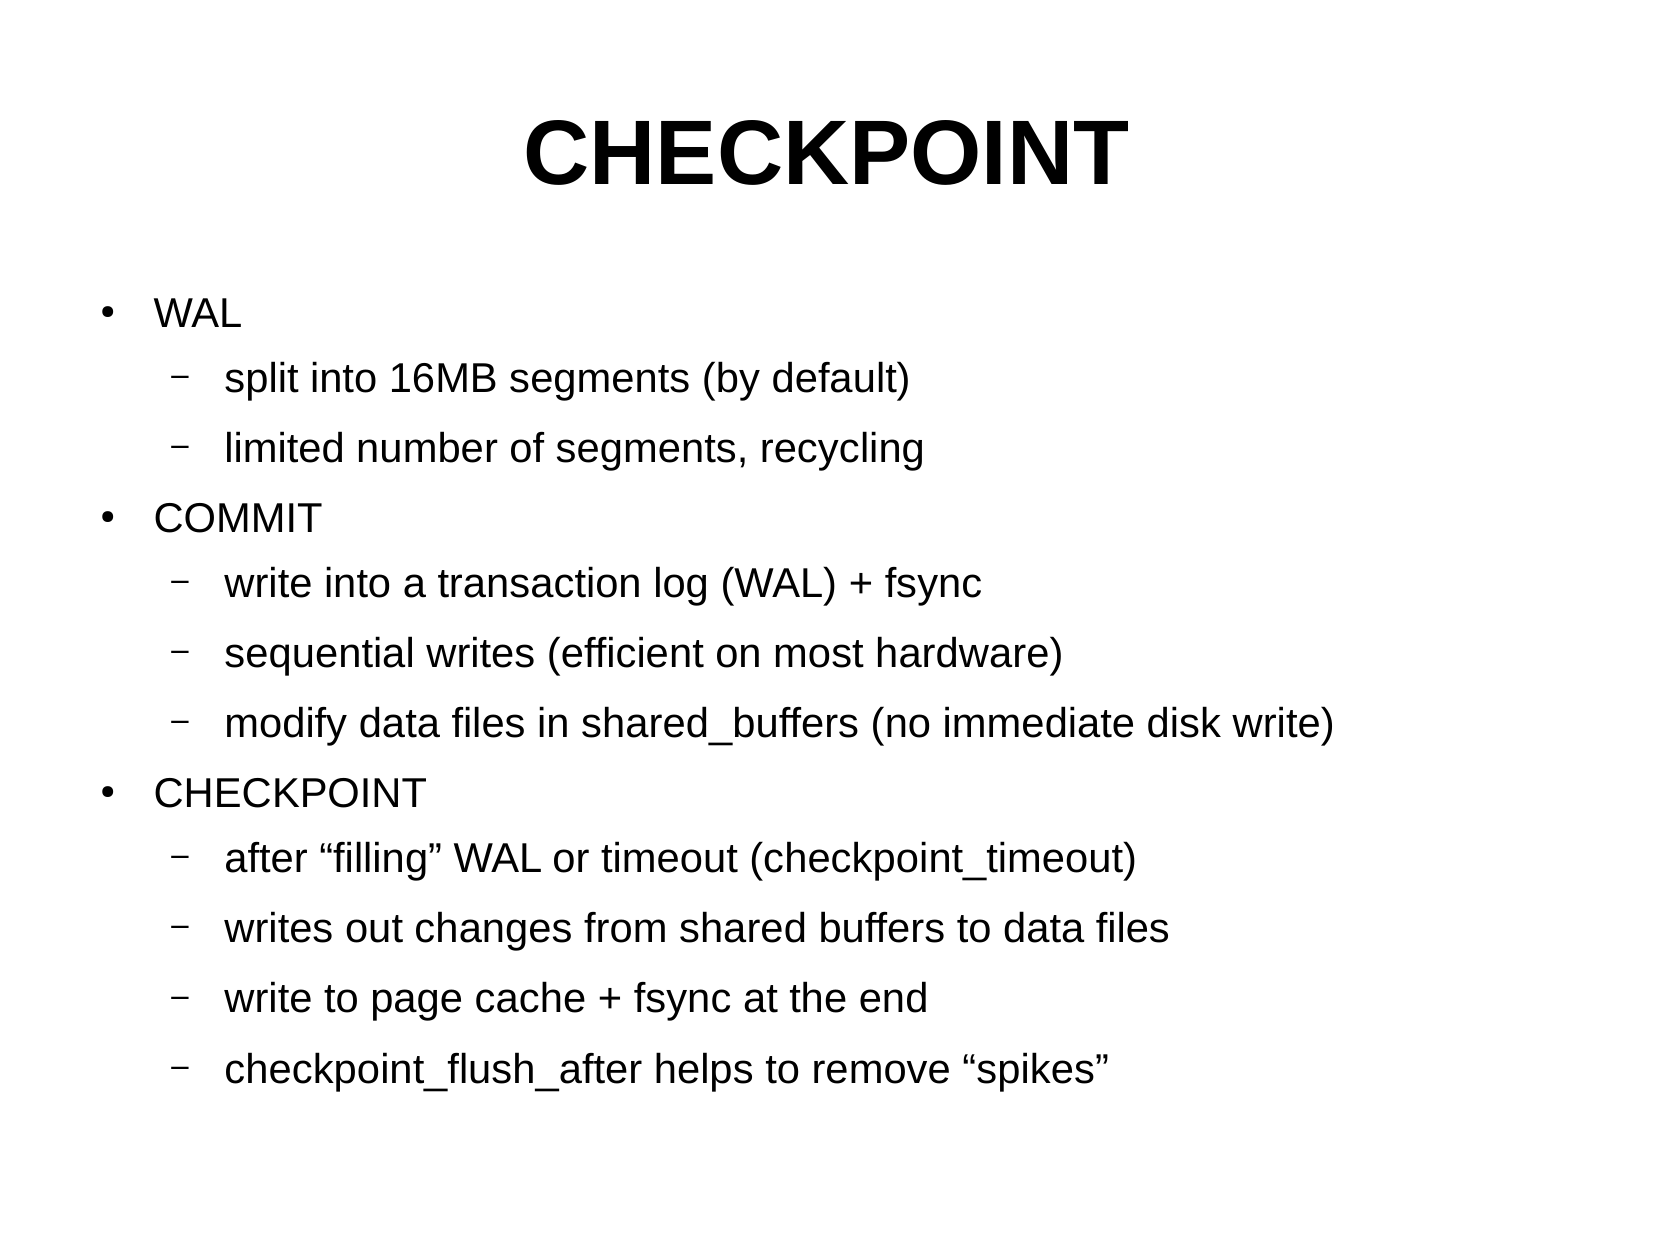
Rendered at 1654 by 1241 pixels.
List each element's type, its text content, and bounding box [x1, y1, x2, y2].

list WAL split into 16MB segments (by default) limited number of segments, recycling COMMIT write into a transaction log (WAL) + fsync sequential writes (efficient on most hardware) modify data files in shared_buffers (no immediate disk write) CHECKPOINT after “filling” WAL or timeout (checkpoint_timeout) writes out changes from shared buffers to data files write to page cache + fsync at the end checkpoint_flush_after helps to remove “spikes” [82, 290, 1538, 1111]
title CHECKPOINT [82, 49, 1571, 257]
